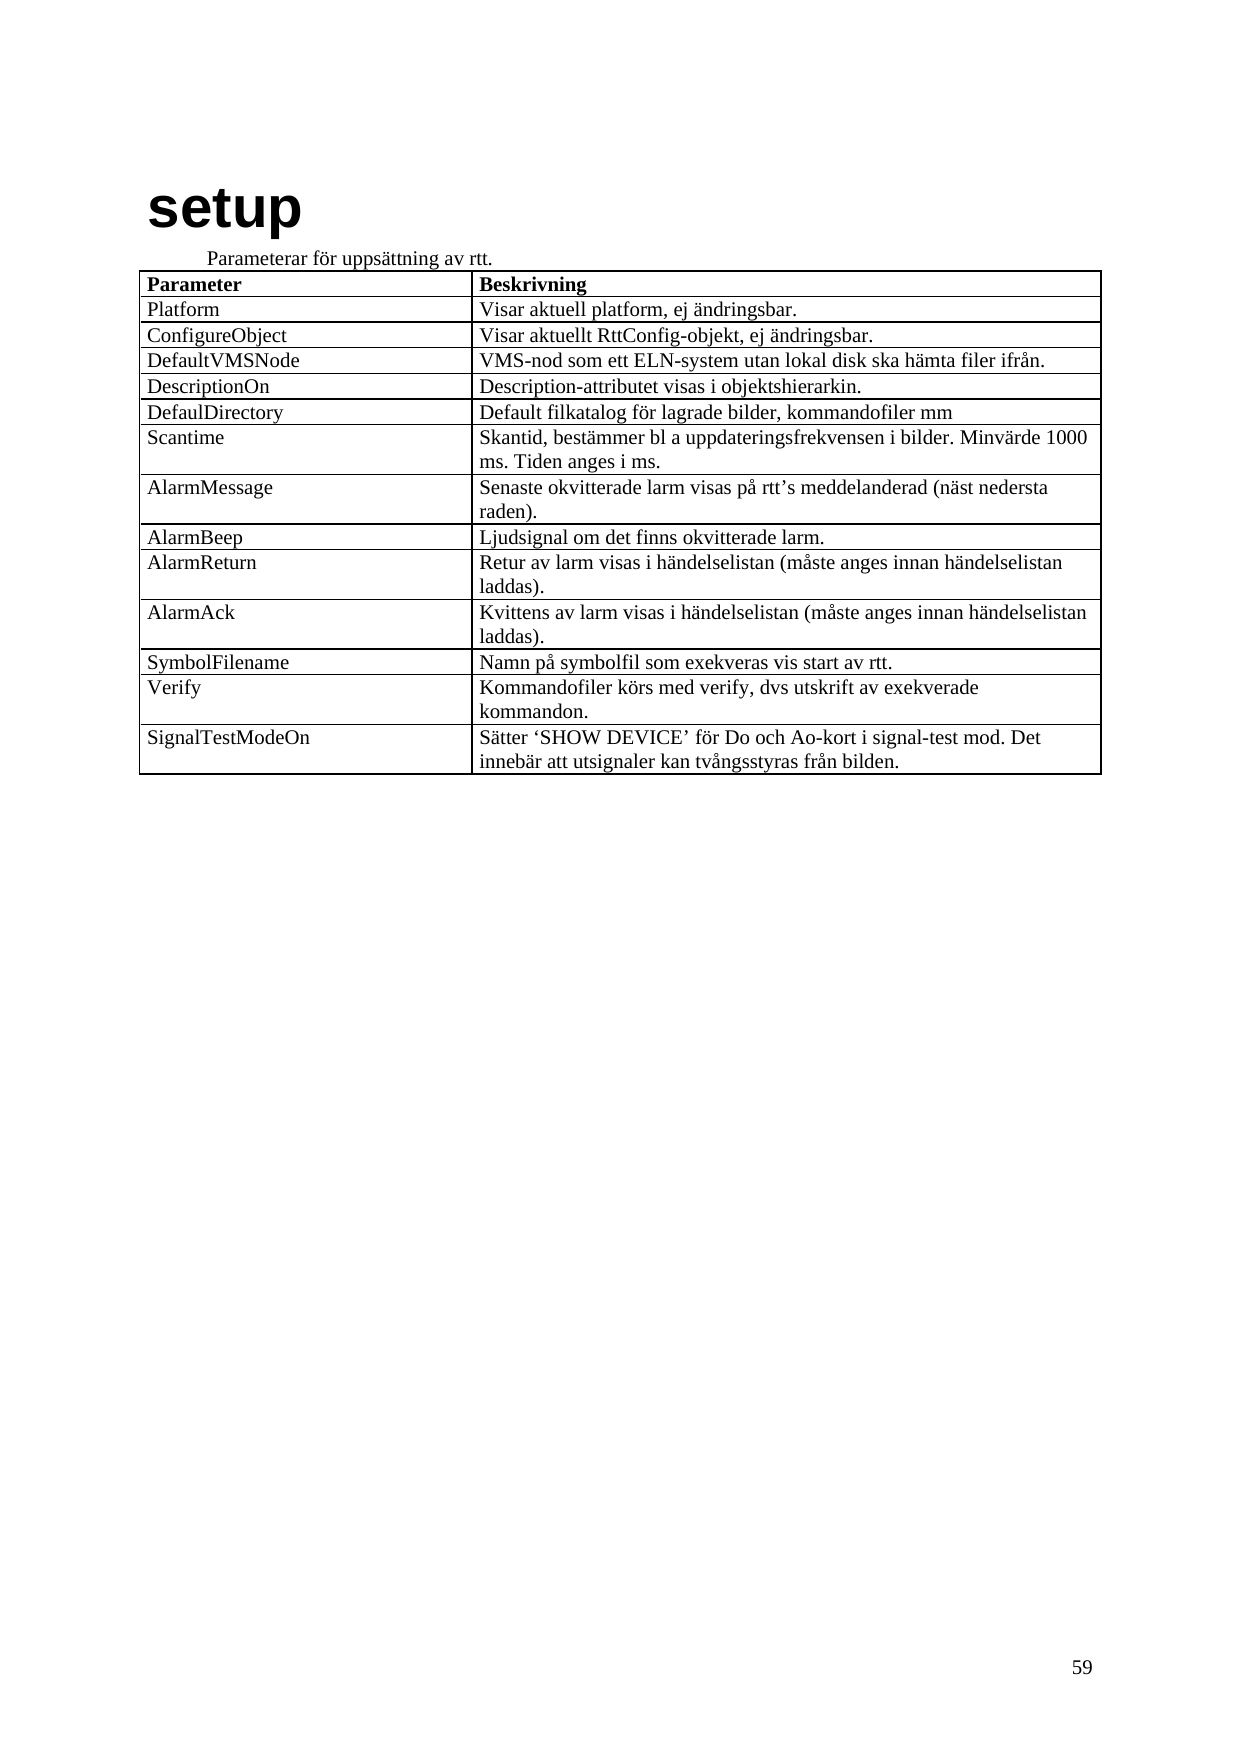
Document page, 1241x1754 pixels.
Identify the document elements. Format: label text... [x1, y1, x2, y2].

table_cell Ljudsignal om det finns okvitterade larm. [473, 525, 1100, 549]
table_cell SymbolFilename [140, 649, 471, 674]
table_cell DefaulDirectory [140, 399, 471, 424]
table_cell Kommandofiler körs med verify, dvs utskrift av exekverade kommandon. [473, 675, 1100, 723]
table_header Parameter [140, 272, 471, 296]
subtitle setup [148, 173, 1093, 240]
table_cell Platform [140, 297, 471, 321]
table_cell ConfigureObject [140, 322, 471, 347]
text Parameterar för uppsättning av rtt. [207, 246, 1093, 270]
table_cell Visar aktuell platform, ej ändringsbar. [473, 297, 1100, 321]
table_cell Namn på symbolfil som exekveras vis start av rtt. [473, 650, 1100, 674]
table_cell Visar aktuellt RttConfig-objekt, ej ändringsbar. [473, 323, 1100, 347]
table_cell SignalTestModeOn [140, 725, 471, 773]
table_cell VMS-nod som ett ELN-system utan lokal disk ska hämta filer ifrån. [473, 348, 1100, 372]
table_cell Senaste okvitterade larm visas på rtt’s meddelanderad (näst nedersta raden). [473, 475, 1100, 523]
table_header Beskrivning [473, 272, 1100, 296]
table_cell Default filkatalog för lagrade bilder, kommandofiler mm [473, 400, 1100, 424]
table_cell Verify [140, 675, 471, 723]
table_cell DescriptionOn [140, 374, 471, 398]
table_cell Retur av larm visas i händelselistan (måste anges innan händelselistan laddas). [473, 550, 1100, 598]
table_cell AlarmBeep [140, 524, 471, 549]
table_cell Skantid, bestämmer bl a uppdateringsfrekvensen i bilder. Minvärde 1000 ms. Tiden anges i ms. [473, 425, 1100, 473]
table_cell AlarmMessage [140, 475, 471, 523]
table_cell Scantime [140, 425, 471, 473]
table_cell Kvittens av larm visas i händelselistan (måste anges innan händelselistan laddas). [473, 600, 1100, 648]
table_cell AlarmAck [140, 600, 471, 648]
table_cell Sätter ‘SHOW DEVICE’ för Do och Ao-kort i signal-test mod. Det innebär att utsignaler kan tvångsstyras från bilden. [473, 725, 1100, 773]
table_cell AlarmReturn [140, 550, 471, 598]
table_cell Description-attributet visas i objektshierarkin. [473, 374, 1100, 398]
table_cell DefaultVMSNode [140, 348, 471, 372]
